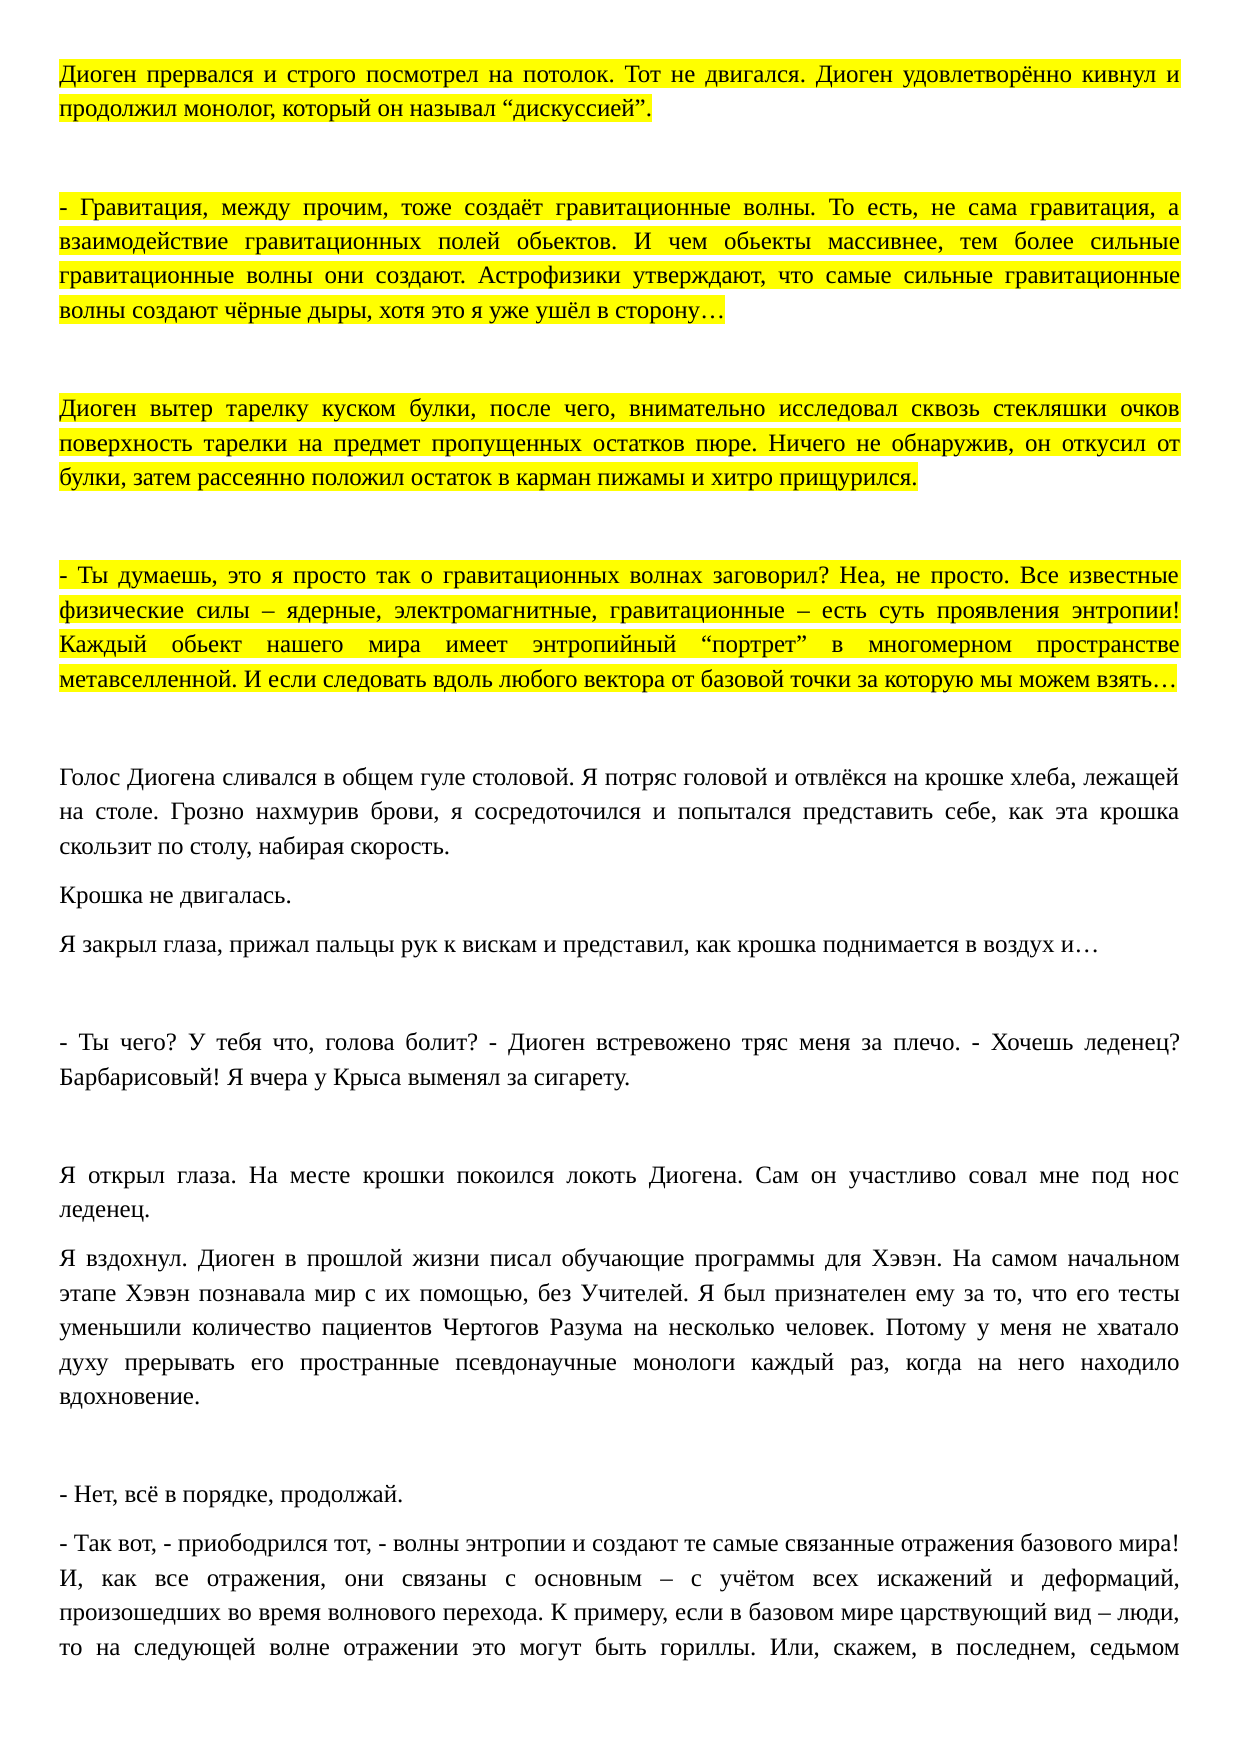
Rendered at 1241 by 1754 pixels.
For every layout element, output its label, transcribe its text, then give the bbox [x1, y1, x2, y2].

text Диоген прервался и строго посмотрел на потолок. Тот не двигался. Диоген удовлетворённо кивнул и продолжил монолог, который он называл “дискуссией”. [59, 59, 1181, 122]
text Диоген вытер тарелку куском булки, после чего, внимательно исследовал сквозь стекляшки очков поверхность тарелки на предмет пропущенных остатков пюре. Ничего не обнаружив, он откусил от булки, затем рассеянно положил остаток в карман пижамы и хитро прищурился. [59, 393, 1181, 491]
text Крошка не двигалась. [59, 880, 1181, 909]
text Я вздохнул. Диоген в прошлой жизни писал обучающие программы для Хэвэн. На самом начальном этапе Хэвэн познавала мир с их помощью, без Учителей. Я был признателен ему за то, что его тесты уменьшили количество пациентов Чертогов Разума на несколько человек. Потому у меня не хватало духу прерывать его пространные псевдонаучные монологи каждый раз, когда на него находило вдохновение. [59, 1243, 1181, 1410]
text Голос Диогена сливался в общем гуле столовой. Я потряс головой и отвлёкся на крошке хлеба, лежащей на столе. Грозно нахмурив брови, я сосредоточился и попытался представить себе, как эта крошка скользит по столу, набирая скорость. [59, 762, 1181, 859]
text Я открыл глаза. На месте крошки покоился локоть Диогена. Сам он участливо совал мне под нос леденец. [59, 1160, 1181, 1223]
text - Ты думаешь, это я просто так о гравитационных волнах заговорил? Неа, не просто. Все известные физические силы – ядерные, электромагнитные, гравитационные – есть суть проявления энтропии! Каждый обьект нашего мира имеет энтропийный “портрет” в многомерном пространстве метавселленной. И если следовать вдоль любого вектора от базовой точки за которую мы можем взять… [59, 560, 1181, 692]
text - Ты чего? У тебя что, голова болит? - Диоген встревожено тряс меня за плечо. - Хочешь леденец? Барбарисовый! Я вчера у Крыса выменял за сигарету. [59, 1027, 1181, 1090]
text - Гравитация, между прочим, тоже создаёт гравитационные волны. То есть, не сама гравитация, а взаимодействие гравитационных полей обьектов. И чем обьекты массивнее, тем более сильные гравитационные волны они создают. Астрофизики утверждают, что самые сильные гравитационные волны создают чёрные дыры, хотя это я уже ушёл в сторону… [59, 192, 1181, 324]
text - Так вот, - приободрился тот, - волны энтропии и создают те самые связанные отражения базового мира! И, как все отражения, они связаны с основным – с учётом всех искажений и деформаций, произошедших во время волнового перехода. К примеру, если в базовом мире царствующий вид – люди, то на следующей волне отражении это могут быть гориллы. Или, скажем, в последнем, седьмом [59, 1528, 1181, 1661]
text - Нет, всё в порядке, продолжай. [59, 1479, 1181, 1508]
text Я закрыл глаза, прижал пальцы рук к вискам и представил, как крошка поднимается в воздух и… [59, 929, 1181, 958]
